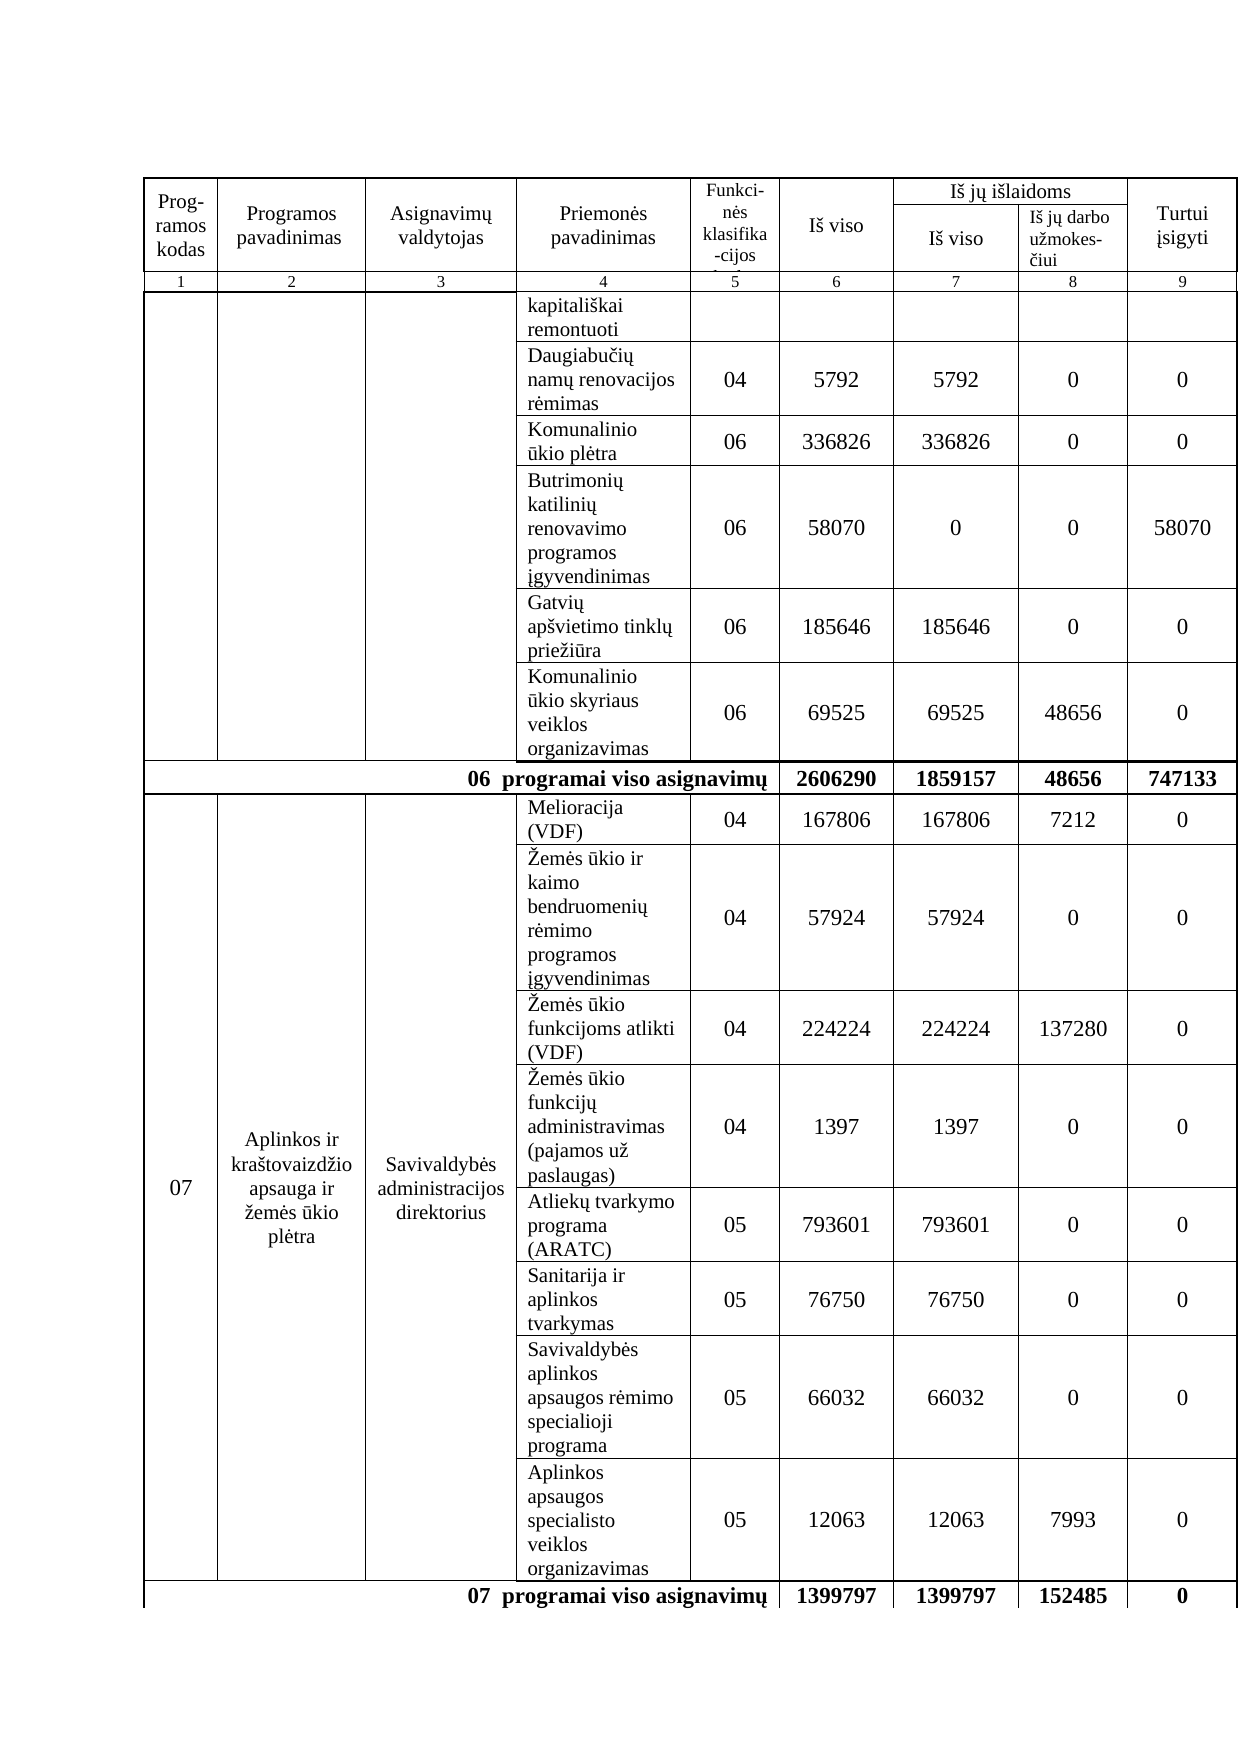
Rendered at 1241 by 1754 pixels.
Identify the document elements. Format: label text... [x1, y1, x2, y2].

table_cell 06 [691, 416, 779, 465]
table_cell Komunalinio ūkio plėtra [517, 416, 690, 465]
table_cell 0 [1128, 1188, 1236, 1261]
table_cell 04 [691, 845, 779, 990]
table_cell Gatvių apšvietimo tinklų priežiūra [517, 589, 690, 662]
table_cell 1859157 [894, 763, 1018, 793]
table_cell Butrimonių katilinių renovavimo programos įgyvendinimas [517, 466, 690, 588]
table_header Programos pavadinimas [218, 179, 365, 271]
table_cell Žemės ūkio funkcijoms atlikti (VDF) [517, 991, 690, 1064]
table_cell 48656 [1019, 663, 1127, 760]
table_cell 0 [1128, 416, 1236, 465]
table_cell 185646 [780, 589, 893, 662]
table_cell 0 [1128, 1582, 1236, 1608]
table_cell [218, 293, 365, 760]
table_cell 57924 [894, 845, 1018, 990]
table_cell 0 [1019, 845, 1127, 990]
table_cell 137280 [1019, 991, 1127, 1064]
table_cell 76750 [780, 1262, 893, 1335]
table_cell 07 programai viso asignavimų [145, 1581, 779, 1608]
table_cell 1399797 [894, 1582, 1018, 1608]
table_cell 4 [517, 272, 690, 291]
table_cell 1 [145, 272, 217, 291]
table_header Priemonės pavadinimas [517, 179, 690, 271]
table_cell 12063 [894, 1459, 1018, 1580]
table_cell 04 [691, 1065, 779, 1187]
table_cell 04 [691, 795, 779, 843]
table_cell 0 [1019, 466, 1127, 588]
table_cell 224224 [894, 991, 1018, 1064]
table_cell Iš viso [894, 205, 1018, 271]
table_cell [894, 292, 1018, 341]
table_cell 5 [691, 272, 779, 291]
table_cell 0 [1128, 1336, 1236, 1457]
table_cell 04 [691, 342, 779, 415]
table_cell 05 [691, 1188, 779, 1261]
table_cell 5792 [780, 342, 893, 415]
table_cell 76750 [894, 1262, 1018, 1335]
table_header Iš viso [780, 179, 893, 271]
table_cell 7212 [1019, 795, 1127, 843]
table_cell Melioracija (VDF) [517, 795, 690, 843]
table_cell 0 [1019, 416, 1127, 465]
table_cell [691, 292, 779, 341]
table_cell 1399797 [780, 1582, 893, 1608]
table_cell [145, 293, 217, 760]
table_cell 793601 [780, 1188, 893, 1261]
table_cell [780, 292, 893, 341]
table_cell 66032 [780, 1336, 893, 1457]
table_header Prog-ramos kodas [145, 179, 217, 271]
table_cell 05 [691, 1336, 779, 1457]
table_header Turtui įsigyti [1128, 179, 1236, 271]
table_cell 0 [1019, 342, 1127, 415]
table_cell 0 [1019, 1065, 1127, 1187]
table_cell 0 [894, 466, 1018, 588]
table_cell 336826 [780, 416, 893, 465]
table_cell 3 [366, 272, 516, 291]
table_cell 6 [780, 272, 893, 291]
table_cell 0 [1019, 1262, 1127, 1335]
table_cell 224224 [780, 991, 893, 1064]
table_cell 152485 [1019, 1582, 1127, 1608]
table_cell 9 [1128, 272, 1236, 291]
table_cell 0 [1019, 1188, 1127, 1261]
table_cell 05 [691, 1262, 779, 1335]
table_cell Aplinkos apsaugos specialisto veiklos organizavimas [517, 1459, 690, 1580]
table_cell 8 [1019, 272, 1127, 291]
table_cell Aplinkos ir kraštovaizdžio apsauga ir žemės ūkio plėtra [218, 795, 365, 1580]
table_cell 69525 [780, 663, 893, 760]
table_cell Komunalinio ūkio skyriaus veiklos organizavimas [517, 663, 690, 760]
table_cell 0 [1128, 845, 1236, 990]
table_cell Žemės ūkio ir kaimo bendruomenių rėmimo programos įgyvendinimas [517, 845, 690, 990]
table_cell 793601 [894, 1188, 1018, 1261]
table_cell 58070 [1128, 466, 1236, 588]
table_cell 0 [1128, 795, 1236, 843]
table_cell Savivaldybės administracijos direktorius [366, 795, 516, 1580]
table_cell 0 [1128, 1262, 1236, 1335]
table_cell 7 [894, 272, 1018, 291]
table_cell 2606290 [780, 763, 893, 793]
table_cell 1397 [780, 1065, 893, 1187]
table_cell 69525 [894, 663, 1018, 760]
table_cell 1397 [894, 1065, 1018, 1187]
table_cell 167806 [894, 795, 1018, 843]
table_cell 167806 [780, 795, 893, 843]
table_cell [366, 293, 516, 760]
table_cell 7993 [1019, 1459, 1127, 1580]
table_header Asignavimų valdytojas [366, 179, 516, 271]
table_cell 06 programai viso asignavimų [145, 761, 779, 793]
table_cell 185646 [894, 589, 1018, 662]
table_cell Iš jų darbo užmokes-čiui [1019, 205, 1127, 271]
table_header Iš jų išlaidoms [894, 179, 1127, 204]
table_cell 05 [691, 1459, 779, 1580]
table_cell 0 [1019, 1336, 1127, 1457]
table_cell 07 [145, 795, 217, 1580]
table_cell 66032 [894, 1336, 1018, 1457]
table_cell [1128, 292, 1236, 341]
table_cell 0 [1128, 991, 1236, 1064]
table_cell Sanitarija ir aplinkos tvarkymas [517, 1262, 690, 1335]
table_cell 06 [691, 466, 779, 588]
table_cell [1019, 292, 1127, 341]
table_cell 12063 [780, 1459, 893, 1580]
table_cell 0 [1128, 663, 1236, 760]
table_cell 06 [691, 663, 779, 760]
table_cell 336826 [894, 416, 1018, 465]
table_cell Daugiabučių namų renovacijos rėmimas [517, 342, 690, 415]
table_cell Atliekų tvarkymo programa (ARATC) [517, 1188, 690, 1261]
table_cell 48656 [1019, 763, 1127, 793]
table_header Funkci-nės klasifika-cijos kodas [691, 179, 779, 271]
table_cell 0 [1128, 1459, 1236, 1580]
table_cell 57924 [780, 845, 893, 990]
table_cell 58070 [780, 466, 893, 588]
table_cell 0 [1128, 342, 1236, 415]
table_cell Savivaldybės aplinkos apsaugos rėmimo specialioji programa [517, 1336, 690, 1457]
table_cell 04 [691, 991, 779, 1064]
table_cell kapitališkai remontuoti [517, 292, 690, 341]
table_cell 0 [1128, 1065, 1236, 1187]
table_cell 2 [218, 272, 365, 291]
table_cell 0 [1128, 589, 1236, 662]
table_cell 5792 [894, 342, 1018, 415]
table_cell 06 [691, 589, 779, 662]
table_cell 747133 [1128, 763, 1236, 793]
table_cell Žemės ūkio funkcijų administravimas (pajamos už paslaugas) [517, 1065, 690, 1187]
table_cell 0 [1019, 589, 1127, 662]
